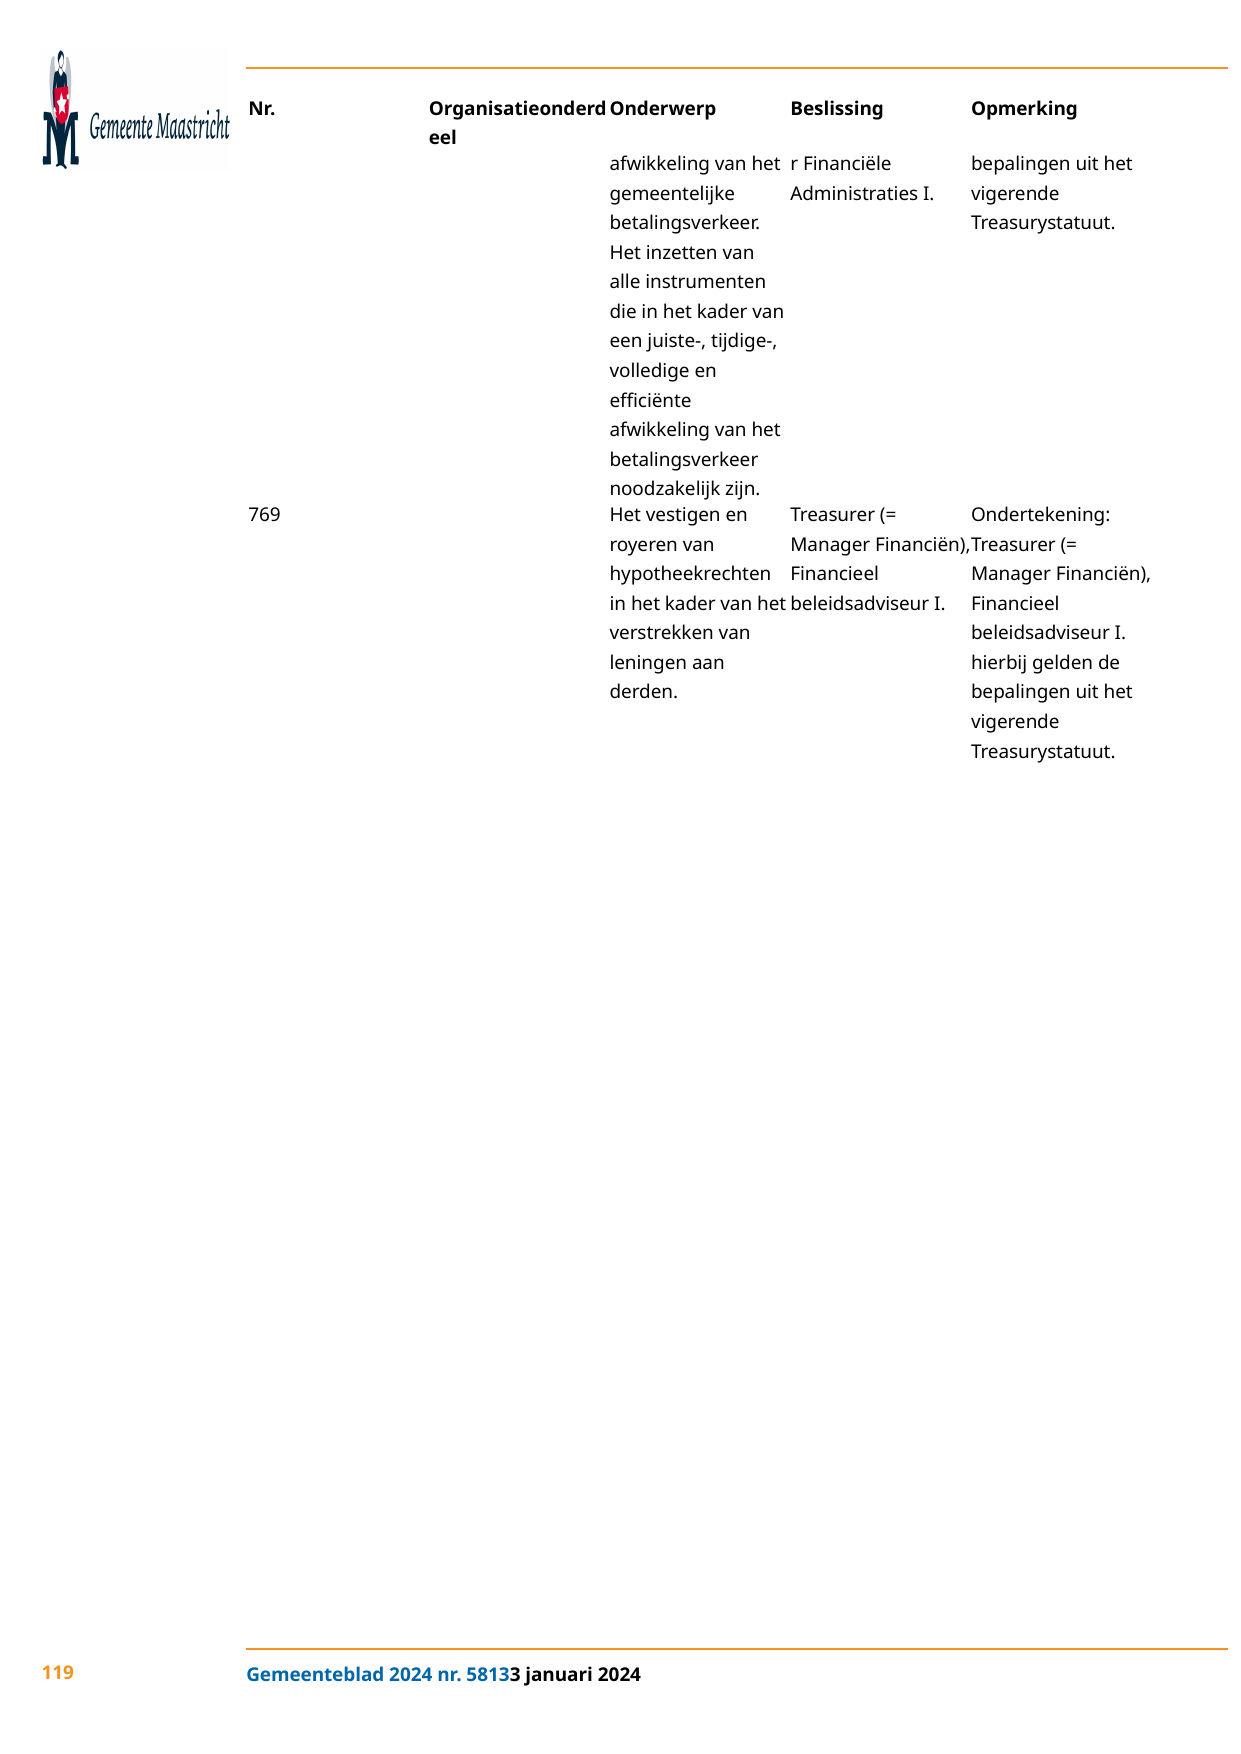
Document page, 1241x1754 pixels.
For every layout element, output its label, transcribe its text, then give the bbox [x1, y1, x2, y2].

table_cell r Financiële Administraties I. [790, 150, 971, 501]
table_header Opmerking [971, 95, 1152, 150]
table_header Nr. [248, 95, 429, 150]
table_cell [248, 150, 429, 501]
table_header Onderwerp [609, 95, 790, 150]
picture [41, 47, 231, 172]
table_header Organisatieonderdeel [429, 95, 609, 150]
table_cell [429, 501, 609, 764]
table_cell Ondertekening: Treasurer (= Manager Financiën), Financieel beleidsadviseur I. hierbij gelden de bepalingen uit het vigerende Treasurystatuut. [971, 501, 1152, 764]
table_cell bepalingen uit het vigerende Treasurystatuut. [971, 150, 1152, 501]
table_cell [429, 150, 609, 501]
table_header Beslissing [790, 95, 971, 150]
table_cell Treasurer (= Manager Financiën), Financieel beleidsadviseur I. [790, 501, 971, 764]
table_cell Het vestigen en royeren van hypotheekrechten in het kader van het verstrekken van leningen aan derden. [609, 501, 790, 764]
table_cell 769 [248, 501, 429, 764]
table_cell afwikkeling van het gemeentelijke betalingsverkeer. Het inzetten van alle instrumenten die in het kader van een juiste-, tijdige-, volledige en efficiënte afwikkeling van het betalingsverkeer noodzakelijk zijn. [609, 150, 790, 501]
